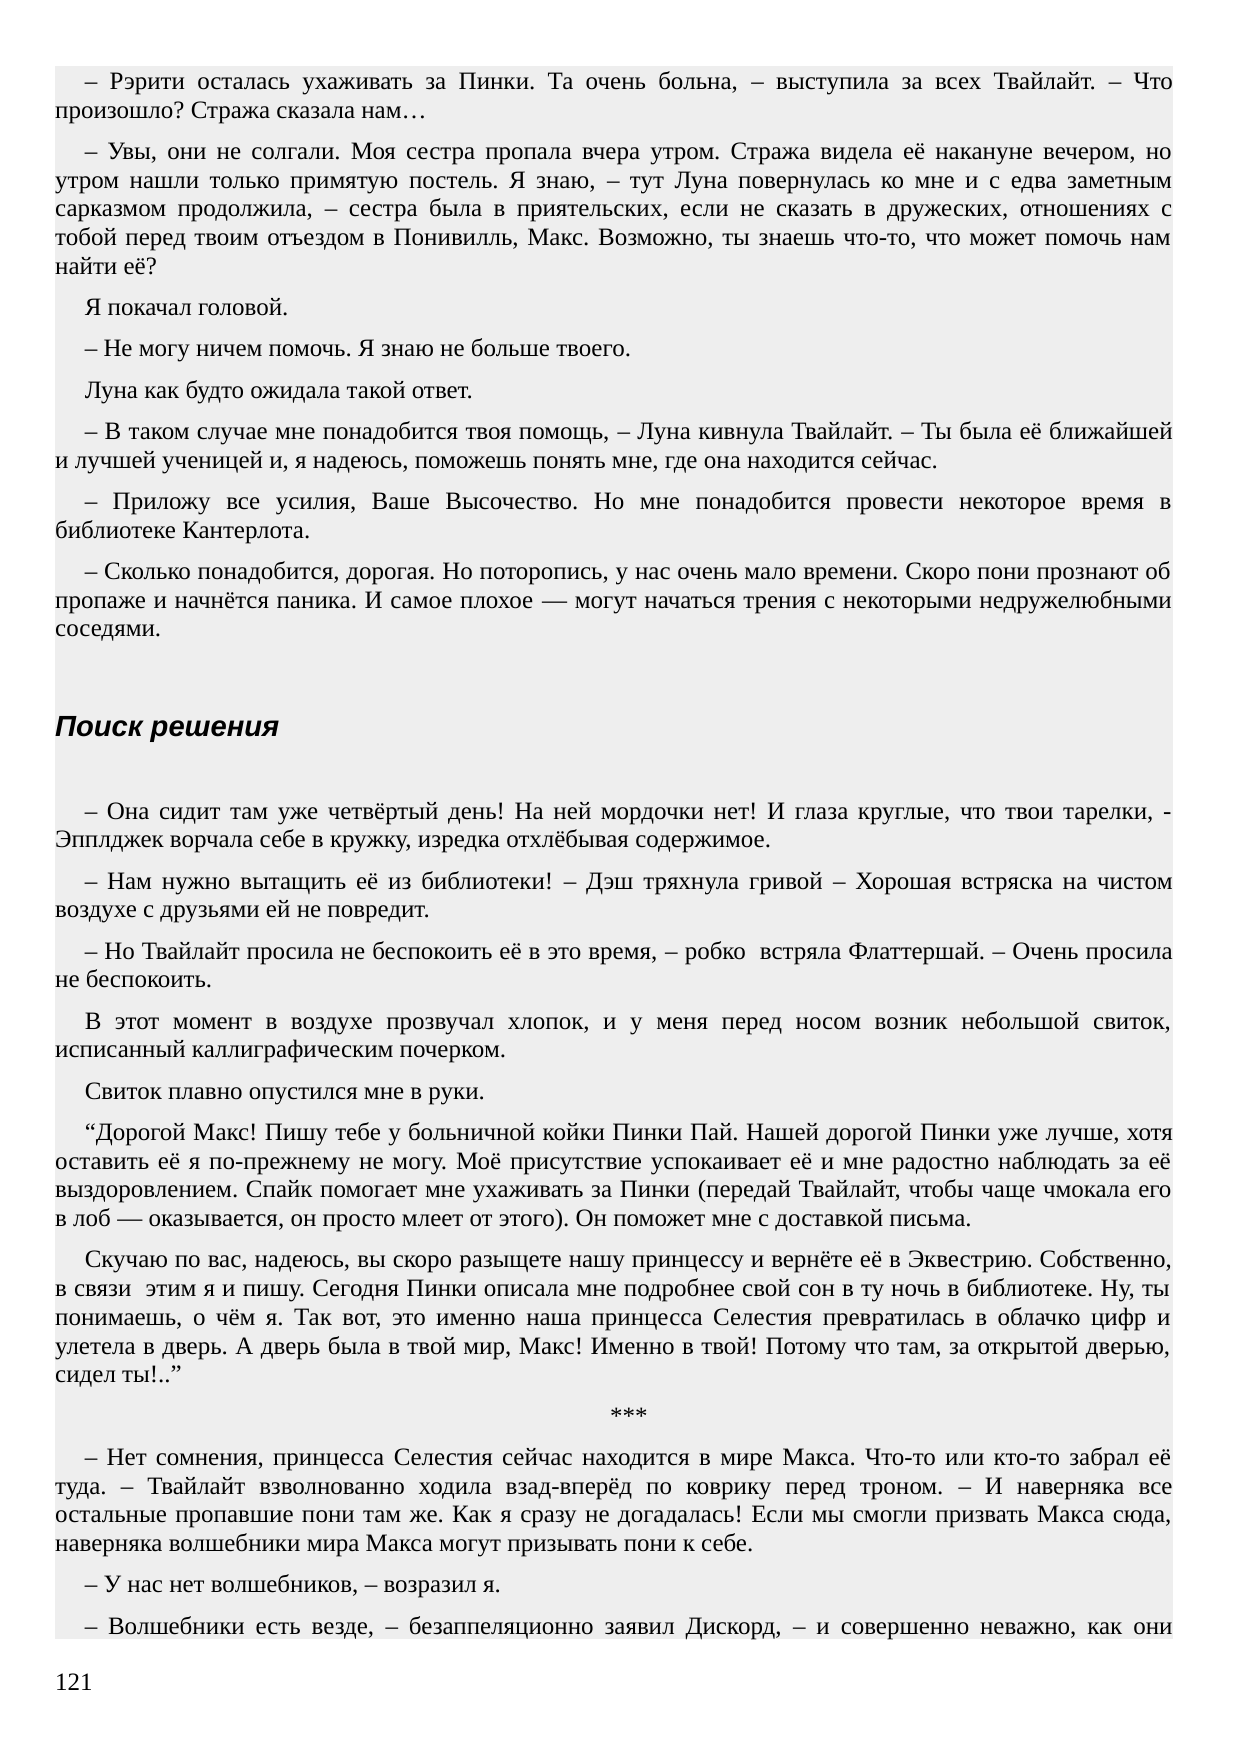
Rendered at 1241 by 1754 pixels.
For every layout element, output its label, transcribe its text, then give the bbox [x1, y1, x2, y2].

text – В таком случае мне понадобится твоя помощь, – Луна кивнула Твайлайт. – Ты была её ближайшей и лучшей ученицей и, я надеюсь, поможешь понять мне, где она находится сейчас. [55, 416, 1173, 473]
text – У нас нет волшебников, – возразил я. [55, 1569, 1173, 1598]
text Луна как будто ожидала такой ответ. [55, 375, 1173, 403]
text “Дорогой Макс! Пишу тебе у больничной койки Пинки Пай. Нашей дорогой Пинки уже лучше, хотя оставить её я по-прежнему не могу. Моё присутствие успокаивает её и мне радостно наблюдать за её выздоровлением. Спайк помогает мне ухаживать за Пинки (передай Твайлайт, чтобы чаще чмокала его в лоб — оказывается, он просто млеет от этого). Он поможет мне с доставкой письма. [55, 1117, 1173, 1232]
text – Волшебники есть везде, – безаппеляционно заявил Дискорд, – и совершенно неважно, как они [55, 1611, 1173, 1639]
text Скучаю по вас, надеюсь, вы скоро разыщете нашу принцессу и вернёте её в Эквестрию. Собственно, в связи этим я и пишу. Сегодня Пинки описала мне подробнее свой сон в ту ночь в библиотеке. Ну, ты понимаешь, о чём я. Так вот, это именно наша принцесса Селестия превратилась в облачко цифр и улетела в дверь. А дверь была в твой мир, Макс! Именно в твой! Потому что там, за открытой дверью, сидел ты!..” [55, 1244, 1173, 1388]
text – Она сидит там уже четвёртый день! На ней мордочки нет! И глаза круглые, что твои тарелки, - Эпплджек ворчала себе в кружку, изредка отхлёбывая содержимое. [55, 796, 1173, 853]
text *** [55, 1401, 1173, 1429]
text Свиток плавно опустился мне в руки. [55, 1076, 1173, 1104]
text – Нет сомнения, принцесса Селестия сейчас находится в мире Макса. Что-то или кто-то забрал её туда. – Твайлайт взволнованно ходила взад-вперёд по коврику перед троном. – И наверняка все остальные пропавшие пони там же. Как я сразу не догадалась! Если мы смогли призвать Макса сюда, наверняка волшебники мира Макса могут призывать пони к себе. [55, 1442, 1173, 1557]
text – Приложу все усилия, Ваше Высочество. Но мне понадобится провести некоторое время в библиотеке Кантерлота. [55, 486, 1173, 543]
text – Нам нужно вытащить её из библиотеки! – Дэш тряхнула гривой – Хорошая встряска на чистом воздухе с друзьями ей не повредит. [55, 866, 1173, 923]
text – Не могу ничем помочь. Я знаю не больше твоего. [55, 333, 1173, 362]
text В этот момент в воздухе прозвучал хлопок, и у меня перед носом возник небольшой свиток, исписанный каллиграфическим почерком. [55, 1006, 1173, 1063]
text Я покачал головой. [55, 292, 1173, 321]
text – Сколько понадобится, дорогая. Но поторопись, у нас очень мало времени. Скоро пони прознают об пропаже и начнётся паника. И самое плохое — могут начаться трения с некоторыми недружелюбными соседями. [55, 556, 1173, 642]
text – Рэрити осталась ухаживать за Пинки. Та очень больна, – выступила за всех Твайлайт. – Что произошло? Стража сказала нам… [55, 66, 1173, 123]
text – Но Твайлайт просила не беспокоить её в это время, – робко встряла Флаттершай. – Очень просила не беспокоить. [55, 936, 1173, 993]
subtitle Поиск решения [55, 708, 1173, 742]
text – Увы, они не солгали. Моя сестра пропала вчера утром. Стража видела её накануне вечером, но утром нашли только примятую постель. Я знаю, – тут Луна повернулась ко мне и с едва заметным сарказмом продолжила, – сестра была в приятельских, если не сказать в дружеских, отношениях с тобой перед твоим отъездом в Понивилль, Макс. Возможно, ты знаешь что-то, что может помочь нам найти её? [55, 136, 1173, 280]
